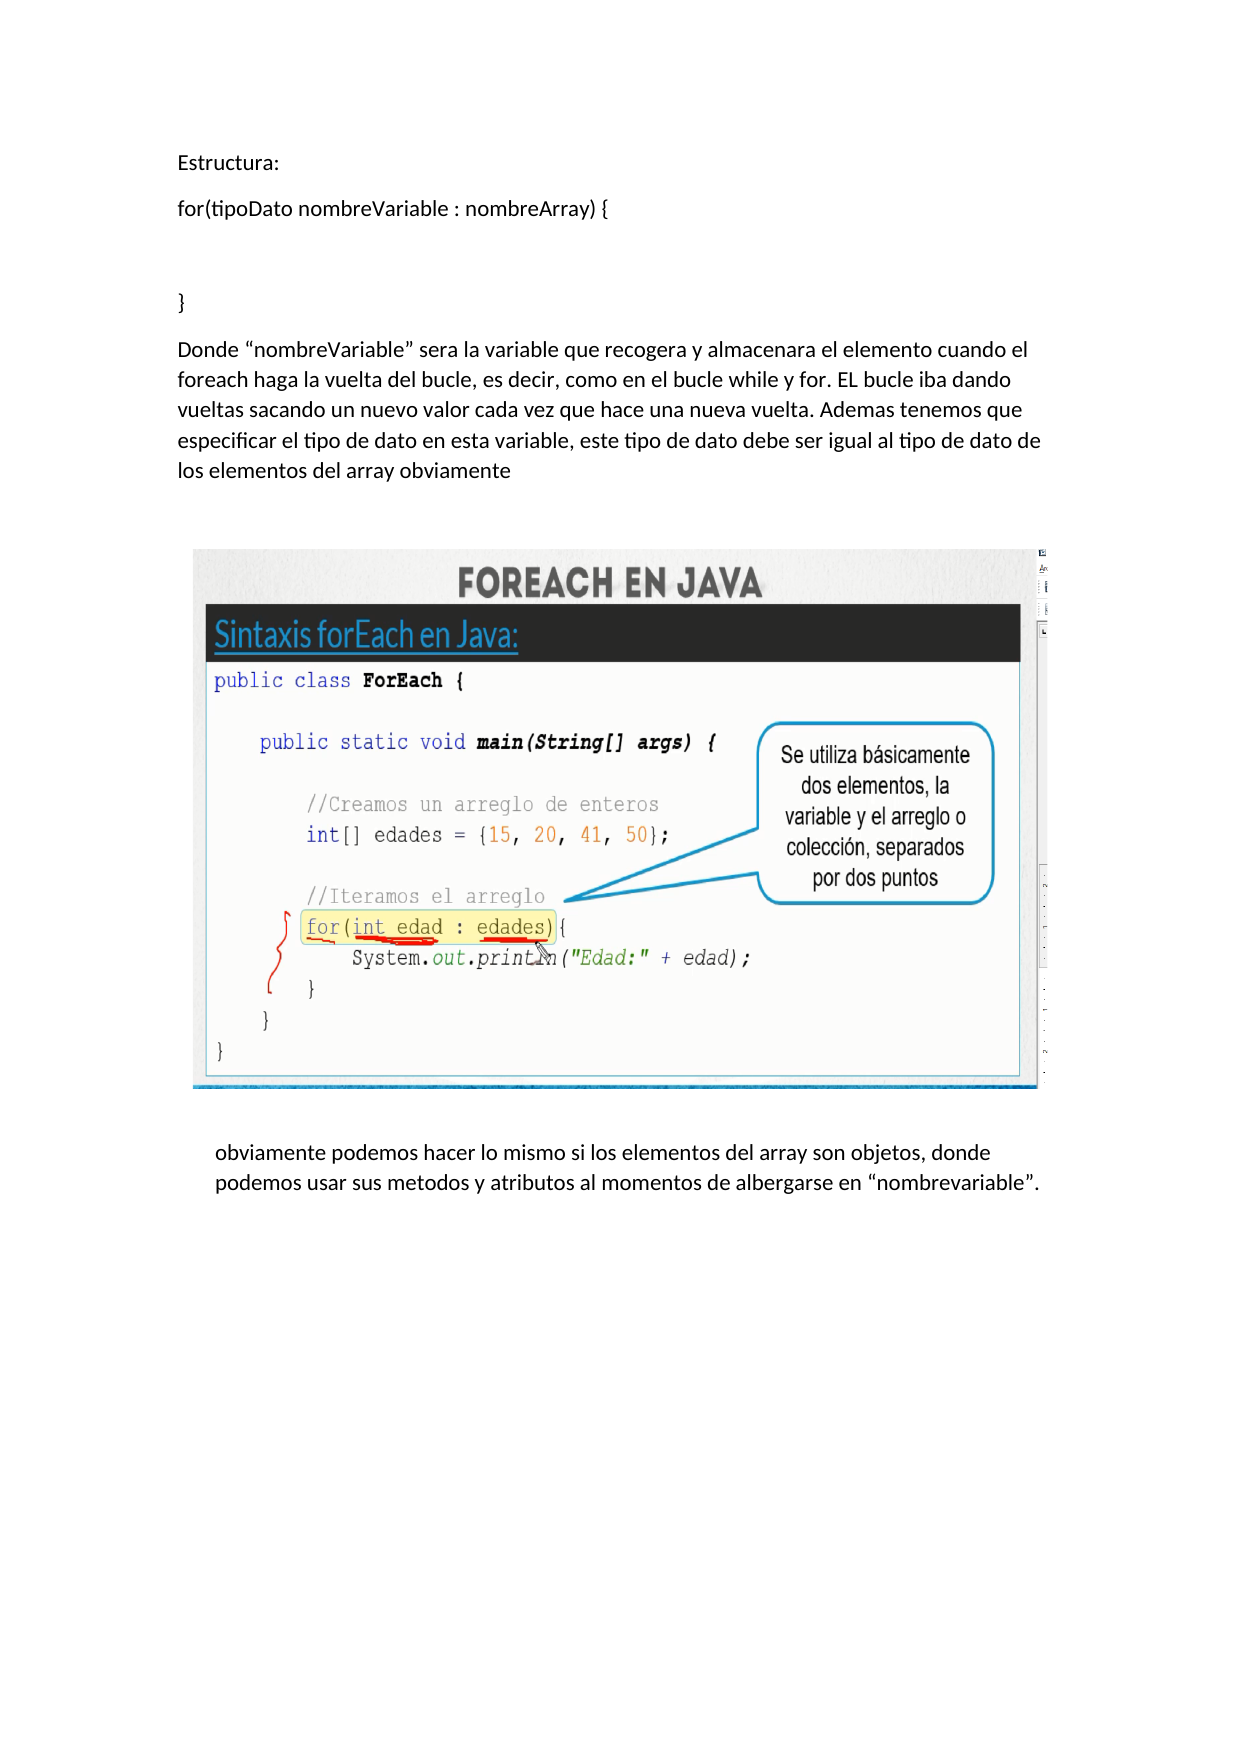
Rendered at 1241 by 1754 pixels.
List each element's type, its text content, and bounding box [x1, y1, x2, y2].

text obviamente podemos hacer lo mismo si los elementos del array son objetos, donde podemos usar sus metodos y atributos al momentos de albergarse en “nombrevariable”. [215, 1138, 1063, 1196]
text } [177, 288, 1063, 316]
text for(tipoDato nombreVariable : nombreArray) { [177, 194, 1063, 222]
text Donde “nombreVariable” sera la variable que recogera y almacenara el elemento cuando el foreach haga la vuelta del bucle, es decir, como en el bucle while y for. EL bucle iba dando vueltas sacando un nuevo valor cada vez que hace una nueva vuelta. Ademas tenemos que especificar el tipo de dato en esta variable, este tipo de dato debe ser igual al tipo de dato de los elementos del array obviamente [177, 335, 1063, 484]
text Estructura: [177, 148, 1063, 176]
